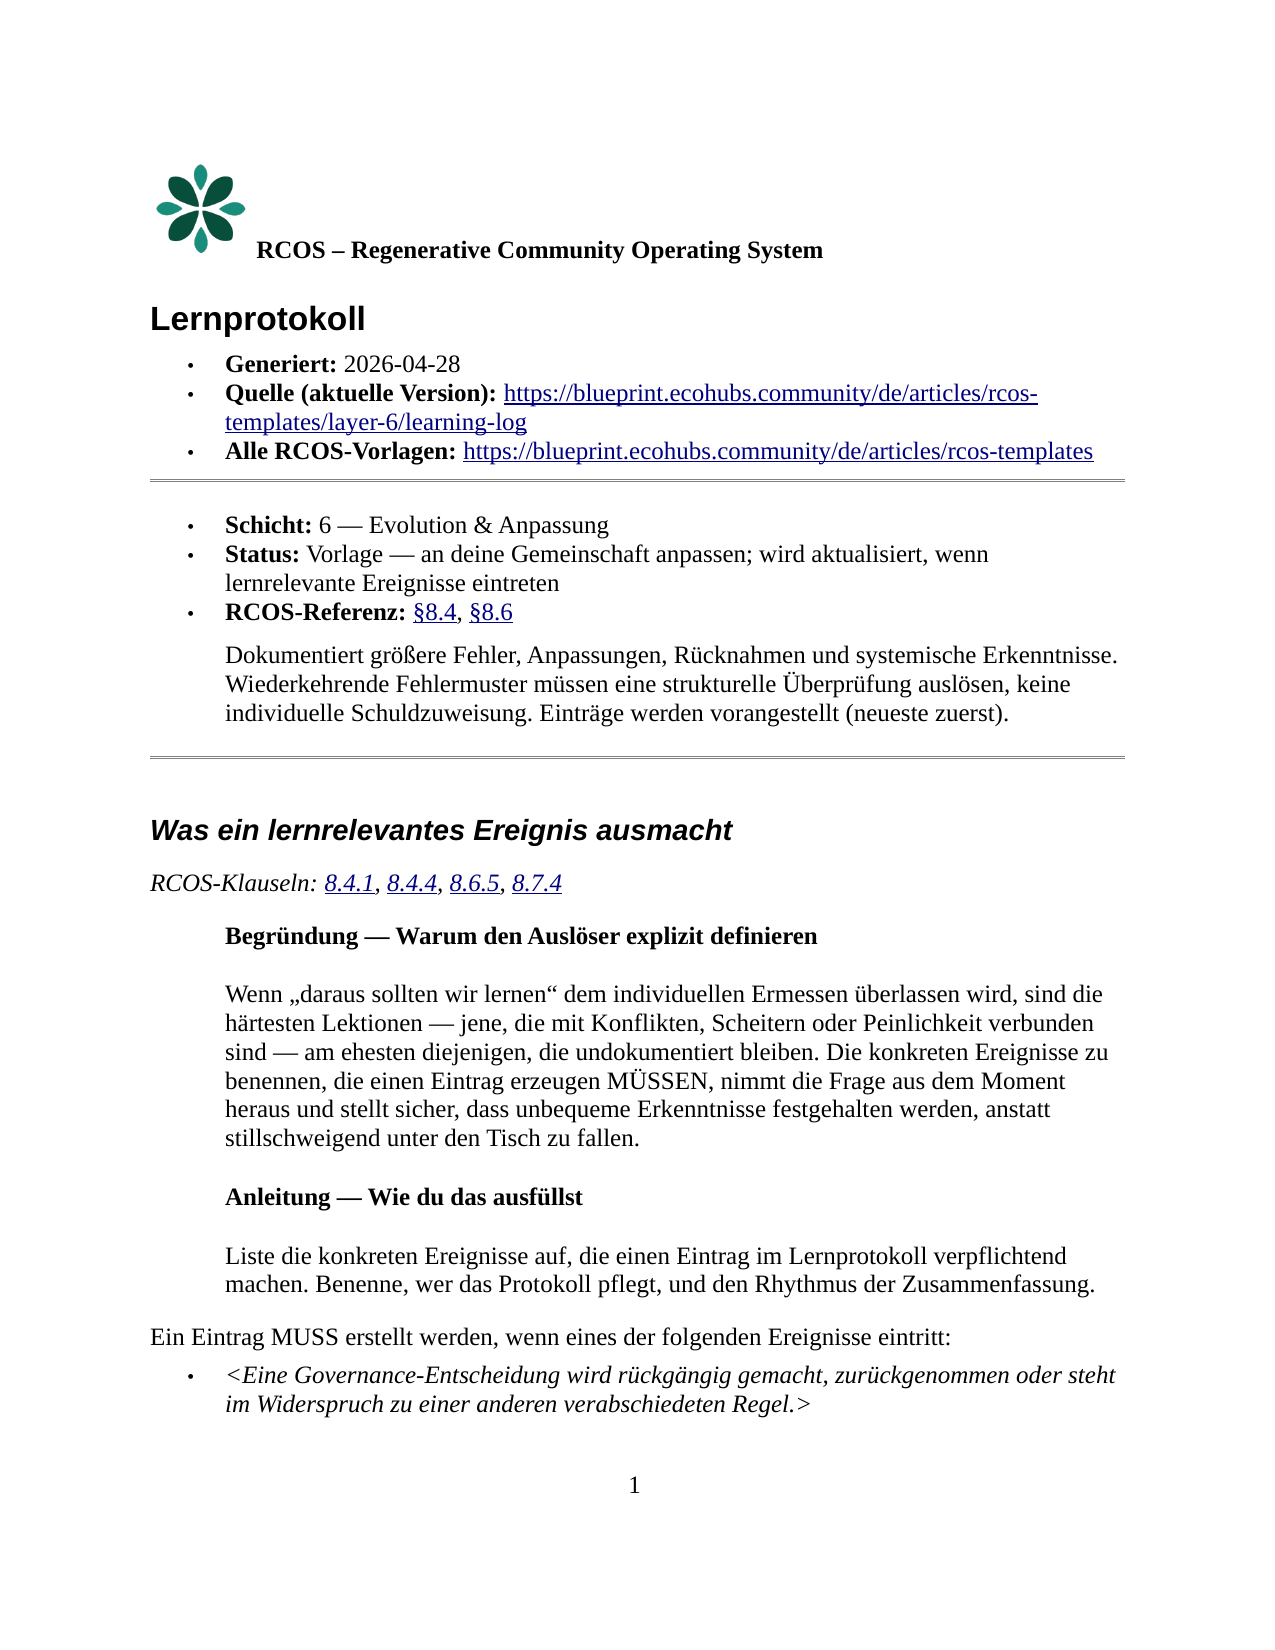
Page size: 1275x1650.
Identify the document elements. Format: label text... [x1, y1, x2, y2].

list Quelle (aktuelle Version): https://blueprint.ecohubs.community/de/articles/rcos-templates/layer-6/learning-log [187, 378, 1125, 436]
text Ein Eintrag MUSS erstellt werden, wenn eines der folgenden Ereignisse eintritt: [150, 1322, 1125, 1351]
list <Eine Governance-Entscheidung wird rückgängig gemacht, zurückgenommen oder steht im Widerspruch zu einer anderen verabschiedeten Regel.> [187, 1360, 1125, 1417]
subtitle Was ein lernrelevantes Ereignis ausmacht [150, 813, 1125, 847]
list Alle RCOS-Vorlagen: https://blueprint.ecohubs.community/de/articles/rcos-templates [187, 436, 1125, 464]
list Status: Vorlage — an deine Gemeinschaft anpassen; wird aktualisiert, wenn lernrelevante Ereignisse eintreten [187, 539, 1125, 597]
list RCOS-Referenz: §8.4, §8.6 [187, 597, 1125, 626]
list Schicht: 6 — Evolution & Anpassung [187, 511, 1125, 539]
text RCOS – Regenerative Community Operating System [150, 159, 1125, 264]
text Anleitung — Wie du das ausfüllst [225, 1182, 1125, 1211]
subtitle Lernprotokoll [150, 298, 1125, 337]
text Liste die konkreten Ereignisse auf, die einen Eintrag im Lernprotokoll verpflichtend machen. Benenne, wer das Protokoll pflegt, und den Rhythmus der Zusammenfassung. [225, 1241, 1125, 1298]
list Generiert: 2026-04-28 [187, 349, 1125, 378]
text Dokumentiert größere Fehler, Anpassungen, Rücknahmen und systemische Erkenntnisse. Wiederkehrende Fehlermuster müssen eine strukturelle Überprüfung auslösen, keine individuelle Schuldzuweisung. Einträge werden vorangestellt (neueste zuerst). [225, 641, 1125, 727]
text Wenn „daraus sollten wir lernen“ dem individuellen Ermessen überlassen wird, sind die härtesten Lektionen — jene, die mit Konflikten, Scheitern oder Peinlichkeit verbunden sind — am ehesten diejenigen, die undokumentiert bleiben. Die konkreten Ereignisse zu benennen, die einen Eintrag erzeugen MÜSSEN, nimmt die Frage aus dem Moment heraus und stellt sicher, dass unbequeme Erkenntnisse festgehalten werden, anstatt stillschweigend unter den Tisch zu fallen. [225, 979, 1125, 1152]
picture [150, 158, 251, 259]
text Begründung — Warum den Auslöser explizit definieren [225, 921, 1125, 949]
text RCOS-Klauseln: 8.4.1, 8.4.4, 8.6.5, 8.7.4 [150, 868, 1125, 897]
